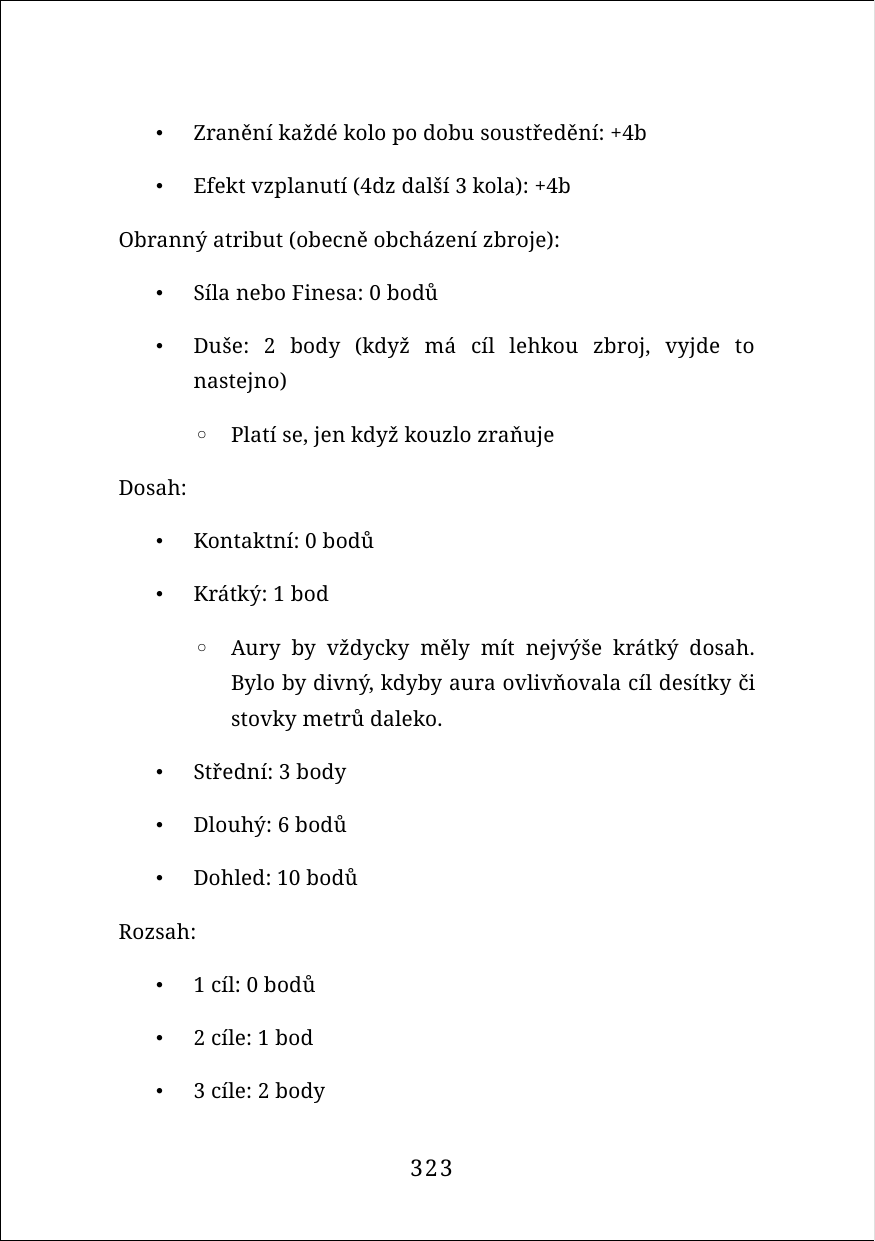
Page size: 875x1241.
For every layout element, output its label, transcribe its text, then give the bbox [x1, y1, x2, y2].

list 1 cíl: 0 bodů [156, 970, 756, 998]
list Kontaktní: 0 bodů [156, 526, 756, 555]
list Střední: 3 body [156, 757, 756, 786]
list Duše: 2 body (když má cíl lehkou zbroj, vyjde to nastejno) [156, 331, 756, 395]
list Aury by vždycky měly mít nejvýše krátký dosah. Bylo by divný, kdyby aura ovlivňovala cíl desítky či stovky metrů daleko. [193, 633, 756, 732]
list Síla nebo Finesa: 0 bodů [156, 278, 756, 306]
list Krátký: 1 bod [156, 579, 756, 608]
list Efekt vzplanutí (4dz další 3 kola): +4b [156, 171, 756, 200]
list Dohled: 10 bodů [156, 863, 756, 892]
text Obranný atribut (obecně obcházení zbroje): [118, 225, 756, 253]
list Zranění každé kolo po dobu soustředění: +4b [156, 118, 756, 147]
list 3 cíle: 2 body [156, 1076, 756, 1105]
text Dosah: [118, 473, 756, 502]
list 2 cíle: 1 bod [156, 1023, 756, 1052]
list Platí se, jen když kouzlo zraňuje [193, 420, 756, 448]
list Dlouhý: 6 bodů [156, 810, 756, 839]
text Rozsah: [118, 917, 756, 945]
